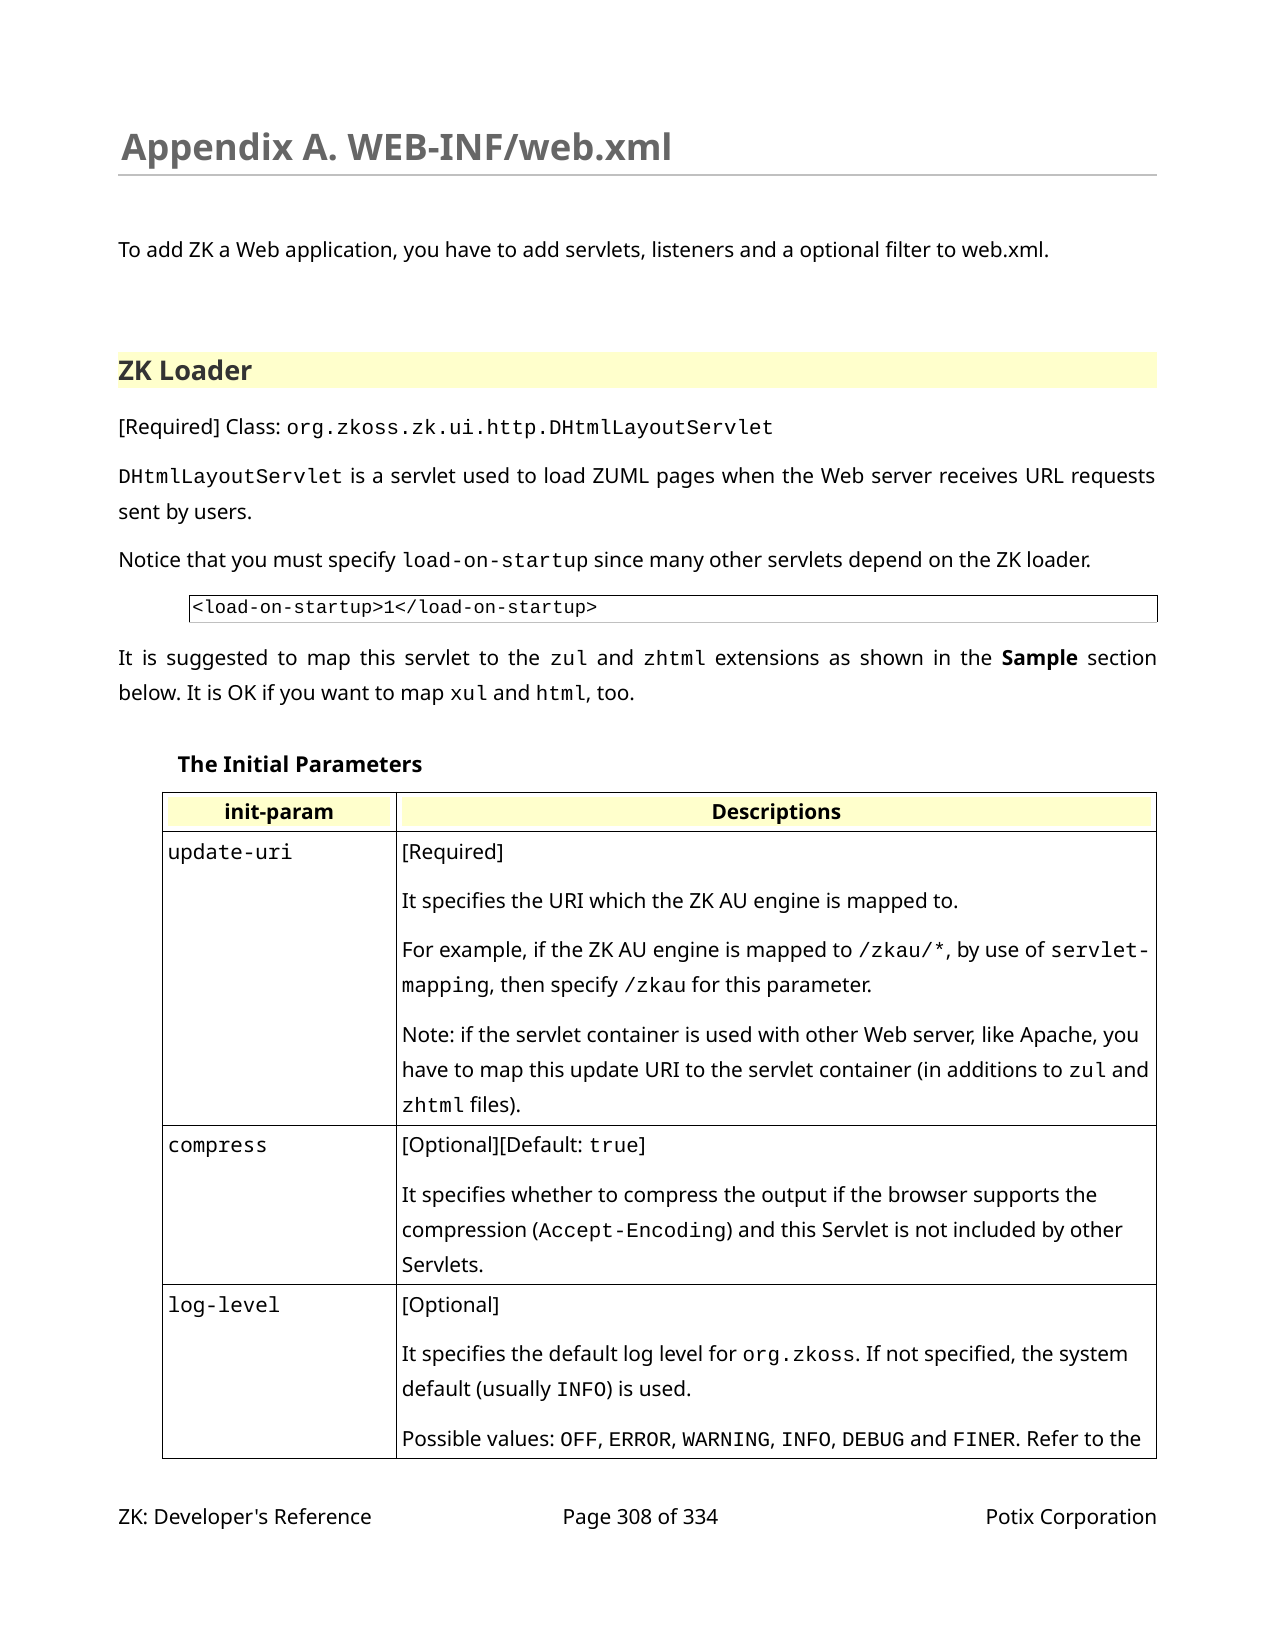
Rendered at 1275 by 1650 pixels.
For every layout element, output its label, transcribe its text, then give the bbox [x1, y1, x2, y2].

subtitle Appendix A. WEB-INF/web.xml [118, 118, 1157, 174]
table_cell [Optional] It specifies the default log level for org.zkoss. If not specified, the system default (usually INFO) is used. Possible values: OFF, ERROR, WARNING, INFO, DEBUG and FINER. Refer to the [397, 1285, 1156, 1458]
table_header Descriptions [397, 793, 1156, 831]
text To add ZK a Web application, you have to add servlets, listeners and a optional filter to web.xml. [118, 235, 1157, 263]
table_cell compress [163, 1126, 396, 1284]
table_cell [Required] It specifies the URI which the ZK AU engine is mapped to. For example, if the ZK AU engine is mapped to /zkau/*, by use of servlet-mapping, then specify /zkau for this parameter. Note: if the servlet container is used with other Web server, like Apache, you have to map this update URI to the servlet container (in additions to zul and zhtml files). [397, 832, 1156, 1125]
text Notice that you must specify load-on-startup since many other servlets depend on the ZK loader. [118, 546, 1157, 574]
text DHtmlLayoutServlet is a servlet used to load ZUML pages when the Web server receives URL requests sent by users. [118, 461, 1157, 525]
text <load-on-startup>1</load-on-startup> [190, 596, 1157, 622]
table_cell update-uri [163, 832, 396, 1125]
table_cell log-level [163, 1285, 396, 1458]
table_header init-param [163, 793, 396, 831]
text It is suggested to map this servlet to the zul and zhtml extensions as shown in the Sample section below. It is OK if you want to map xul and html, too. [118, 643, 1157, 707]
table_cell [Optional][Default: true] It specifies whether to compress the output if the browser supports the compression (Accept-Encoding) and this Servlet is not included by other Servlets. [397, 1126, 1156, 1284]
text [Required] Class: org.zkoss.zk.ui.http.DHtmlLayoutServlet [118, 412, 1157, 441]
subtitle ZK Loader [118, 352, 1157, 388]
subtitle The Initial Parameters [177, 749, 1157, 779]
